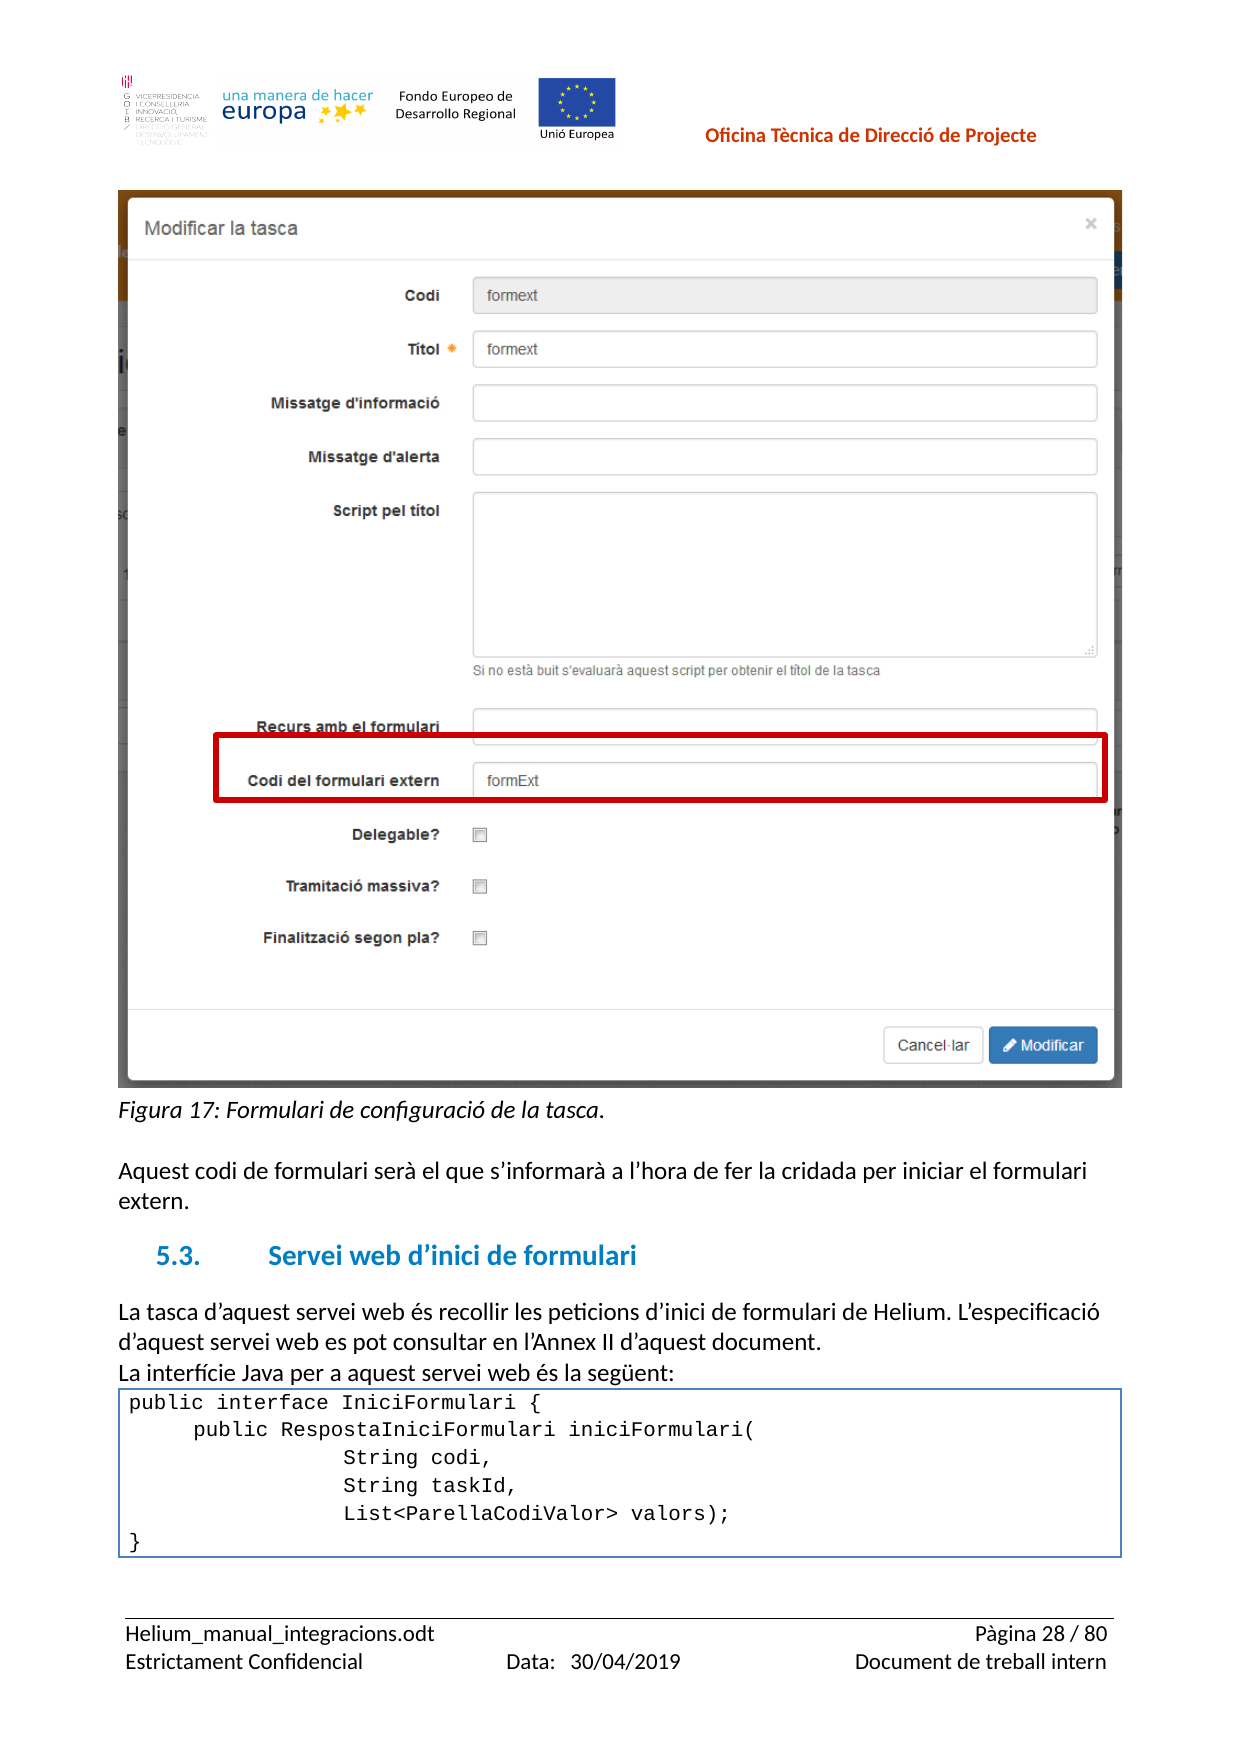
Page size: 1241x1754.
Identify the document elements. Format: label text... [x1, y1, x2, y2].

picture [118, 190, 1123, 1088]
text List<ParellaCodiValor> valors); [120, 1499, 1120, 1527]
text La tasca d’aquest servei web és recollir les peticions d’inici de formulari de Helium. L’especificació d’aquest servei web es pot consultar en l’Annex II d’aquest document. [118, 1296, 1122, 1357]
text La interfície Java per a aquest servei web és la següent: [118, 1357, 1122, 1387]
text Aquest codi de formulari serà el que s’informarà a l’hora de fer la cridada per iniciar el formulari extern. [118, 1155, 1122, 1216]
text Figura 17: Formulari de configuració de la tasca. [118, 1088, 1122, 1124]
picture [118, 73, 213, 147]
text String codi, [120, 1443, 1120, 1471]
text } [120, 1527, 1120, 1556]
text String taskId, [120, 1471, 1120, 1499]
text public interface IniciFormulari { [120, 1390, 1120, 1415]
text public RespostaIniciFormulari iniciFormulari( [120, 1415, 1120, 1443]
subtitle Servei web d’inici de formulari [156, 1237, 1122, 1272]
picture [219, 73, 621, 147]
